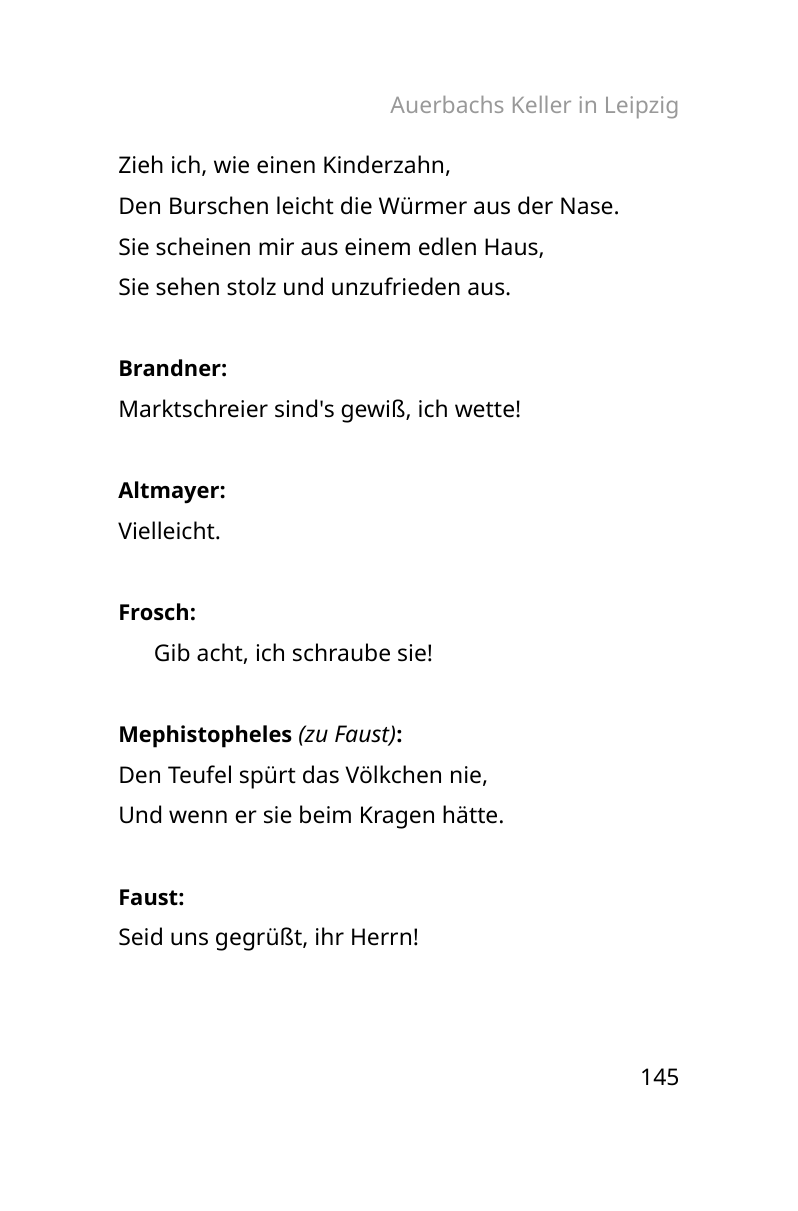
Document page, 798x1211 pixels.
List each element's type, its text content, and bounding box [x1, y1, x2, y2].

text Mephistopheles (zu Faust): Den Teufel spürt das Völkchen nie, Und wenn er sie beim Kragen hätte. [118, 695, 679, 831]
text Altmayer: Vielleicht. [118, 451, 679, 546]
text Frosch: Gib acht, ich schraube sie! [118, 573, 679, 668]
text Faust: Seid uns gegrüßt, ihr Herrn! [118, 858, 679, 952]
text Brandner: Marktschreier sind's gewiß, ich wette! [118, 329, 679, 424]
text Zieh ich, wie einen Kinderzahn, Den Burschen leicht die Würmer aus der Nase. Sie scheinen mir aus einem edlen Haus, Sie sehen stolz und unzufrieden aus. [118, 149, 679, 302]
